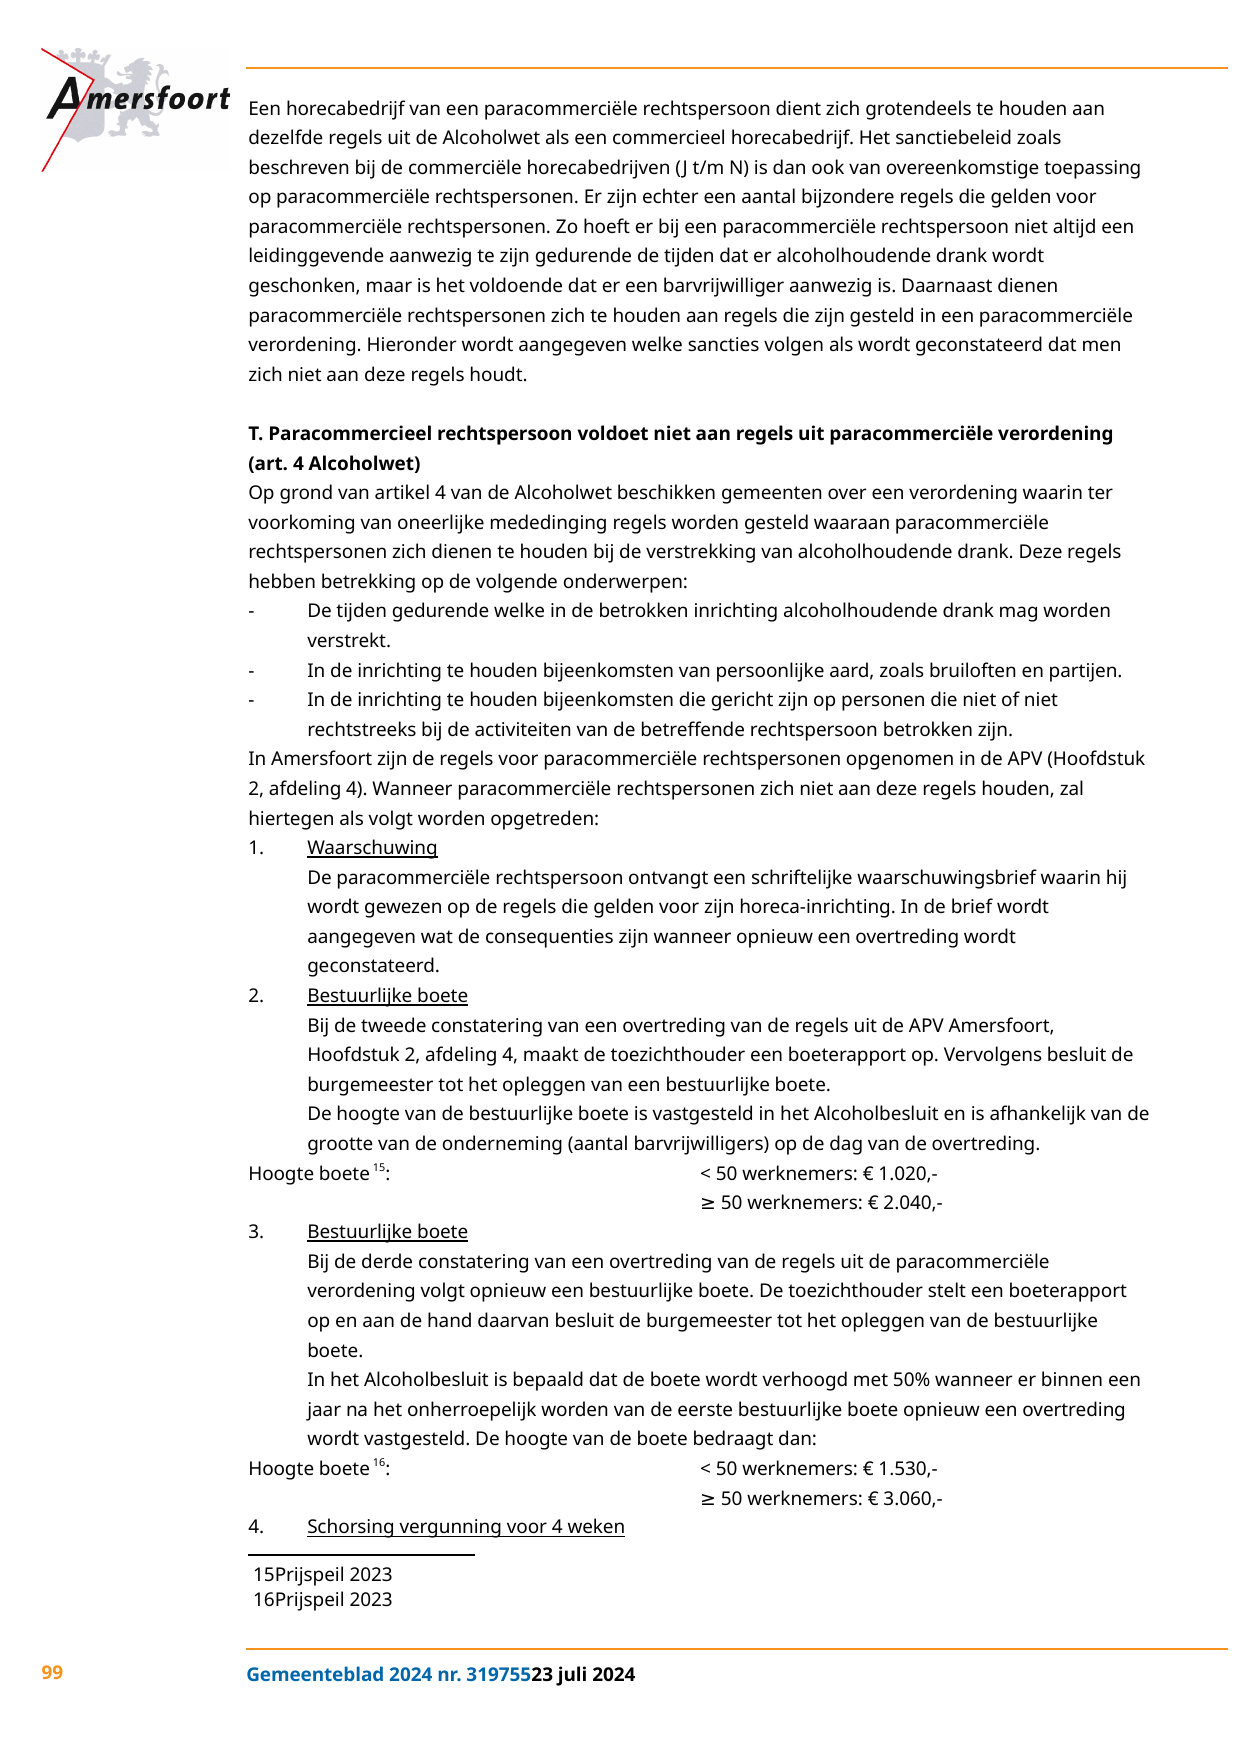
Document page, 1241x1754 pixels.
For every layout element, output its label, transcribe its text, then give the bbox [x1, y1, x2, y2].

table_header Hoogte boete: [248, 1455, 700, 1511]
table_header Hoogte boete: [248, 1160, 700, 1215]
table_header < 50 werknemers: € 1.530,- ≥ 50 werknemers: € 3.060,- [700, 1455, 1152, 1511]
list In de inrichting te houden bijeenkomsten die gericht zijn op personen die niet of niet rechtstreeks bij de activiteiten van de betreffende rechtspersoon betrokken zijn. [248, 686, 1152, 742]
list De hoogte van de bestuurlijke boete is vastgesteld in het Alcoholbesluit en is afhankelijk van de grootte van de onderneming (aantal barvrijwilligers) op de dag van de overtreding. [248, 1101, 1152, 1156]
picture [41, 47, 231, 172]
list Bestuurlijke boete [248, 982, 1152, 1008]
text In Amersfoort zijn de regels voor paracommerciële rechtspersonen opgenomen in de APV (Hoofdstuk 2, afdeling 4). Wanneer paracommerciële rechtspersonen zich niet aan deze regels houden, zal hiertegen als volgt worden opgetreden: [248, 746, 1152, 831]
list De paracommerciële rechtspersoon ontvangt een schriftelijke waarschuwingsbrief waarin hij wordt gewezen op de regels die gelden voor zijn horeca-inrichting. In de brief wordt aangegeven wat de consequenties zijn wanneer opnieuw een overtreding wordt geconstateerd. [248, 864, 1152, 978]
list Bij de derde constatering van een overtreding van de regels uit de paracommerciële verordening volgt opnieuw een bestuurlijke boete. De toezichthouder stelt een boeterapport op en aan de hand daarvan besluit de burgemeester tot het opleggen van de bestuurlijke boete. [248, 1248, 1152, 1362]
list De tijden gedurende welke in de betrokken inrichting alcoholhoudende drank mag worden verstrekt. [248, 598, 1152, 653]
text Een horecabedrijf van een paracommerciële rechtspersoon dient zich grotendeels te houden aan dezelfde regels uit de Alcoholwet als een commercieel horecabedrijf. Het sanctiebeleid zoals beschreven bij de commerciële horecabedrijven (J t/m N) is dan ook van overeenkomstige toepassing op paracommerciële rechtspersonen. Er zijn echter een aantal bijzondere regels die gelden voor paracommerciële rechtspersonen. Zo hoeft er bij een paracommerciële rechtspersoon niet altijd een leidinggevende aanwezig te zijn gedurende de tijden dat er alcoholhoudende drank wordt geschonken, maar is het voldoende dat er een barvrijwilliger aanwezig is. Daarnaast dienen paracommerciële rechtspersonen zich te houden aan regels die zijn gesteld in een paracommerciële verordening. Hieronder wordt aangegeven welke sancties volgen als wordt geconstateerd dat men zich niet aan deze regels houdt. [248, 95, 1152, 387]
text T. Paracommercieel rechtspersoon voldoet niet aan regels uit paracommerciële verordening (art. 4 Alcoholwet) [248, 420, 1152, 476]
text Op grond van artikel 4 van de Alcoholwet beschikken gemeenten over een verordening waarin ter voorkoming van oneerlijke mededinging regels worden gesteld waaraan paracommerciële rechtspersonen zich dienen te houden bij de verstrekking van alcoholhoudende drank. Deze regels hebben betrekking op de volgende onderwerpen: [248, 479, 1152, 594]
table_header < 50 werknemers: € 1.020,- ≥ 50 werknemers: € 2.040,- [700, 1160, 1152, 1215]
list In het Alcoholbesluit is bepaald dat de boete wordt verhoogd met 50% wanneer er binnen een jaar na het onherroepelijk worden van de eerste bestuurlijke boete opnieuw een overtreding wordt vastgesteld. De hoogte van de boete bedraagt dan: [248, 1366, 1152, 1451]
list In de inrichting te houden bijeenkomsten van persoonlijke aard, zoals bruiloften en partijen. [248, 657, 1152, 683]
list Schorsing vergunning voor 4 weken [248, 1514, 1152, 1539]
list Waarschuwing [248, 834, 1152, 860]
list Bestuurlijke boete [248, 1218, 1152, 1244]
list Bij de tweede constatering van een overtreding van de regels uit de APV Amersfoort, Hoofdstuk 2, afdeling 4, maakt de toezichthouder een boeterapport op. Vervolgens besluit de burgemeester tot het opleggen van een bestuurlijke boete. [248, 1012, 1152, 1097]
